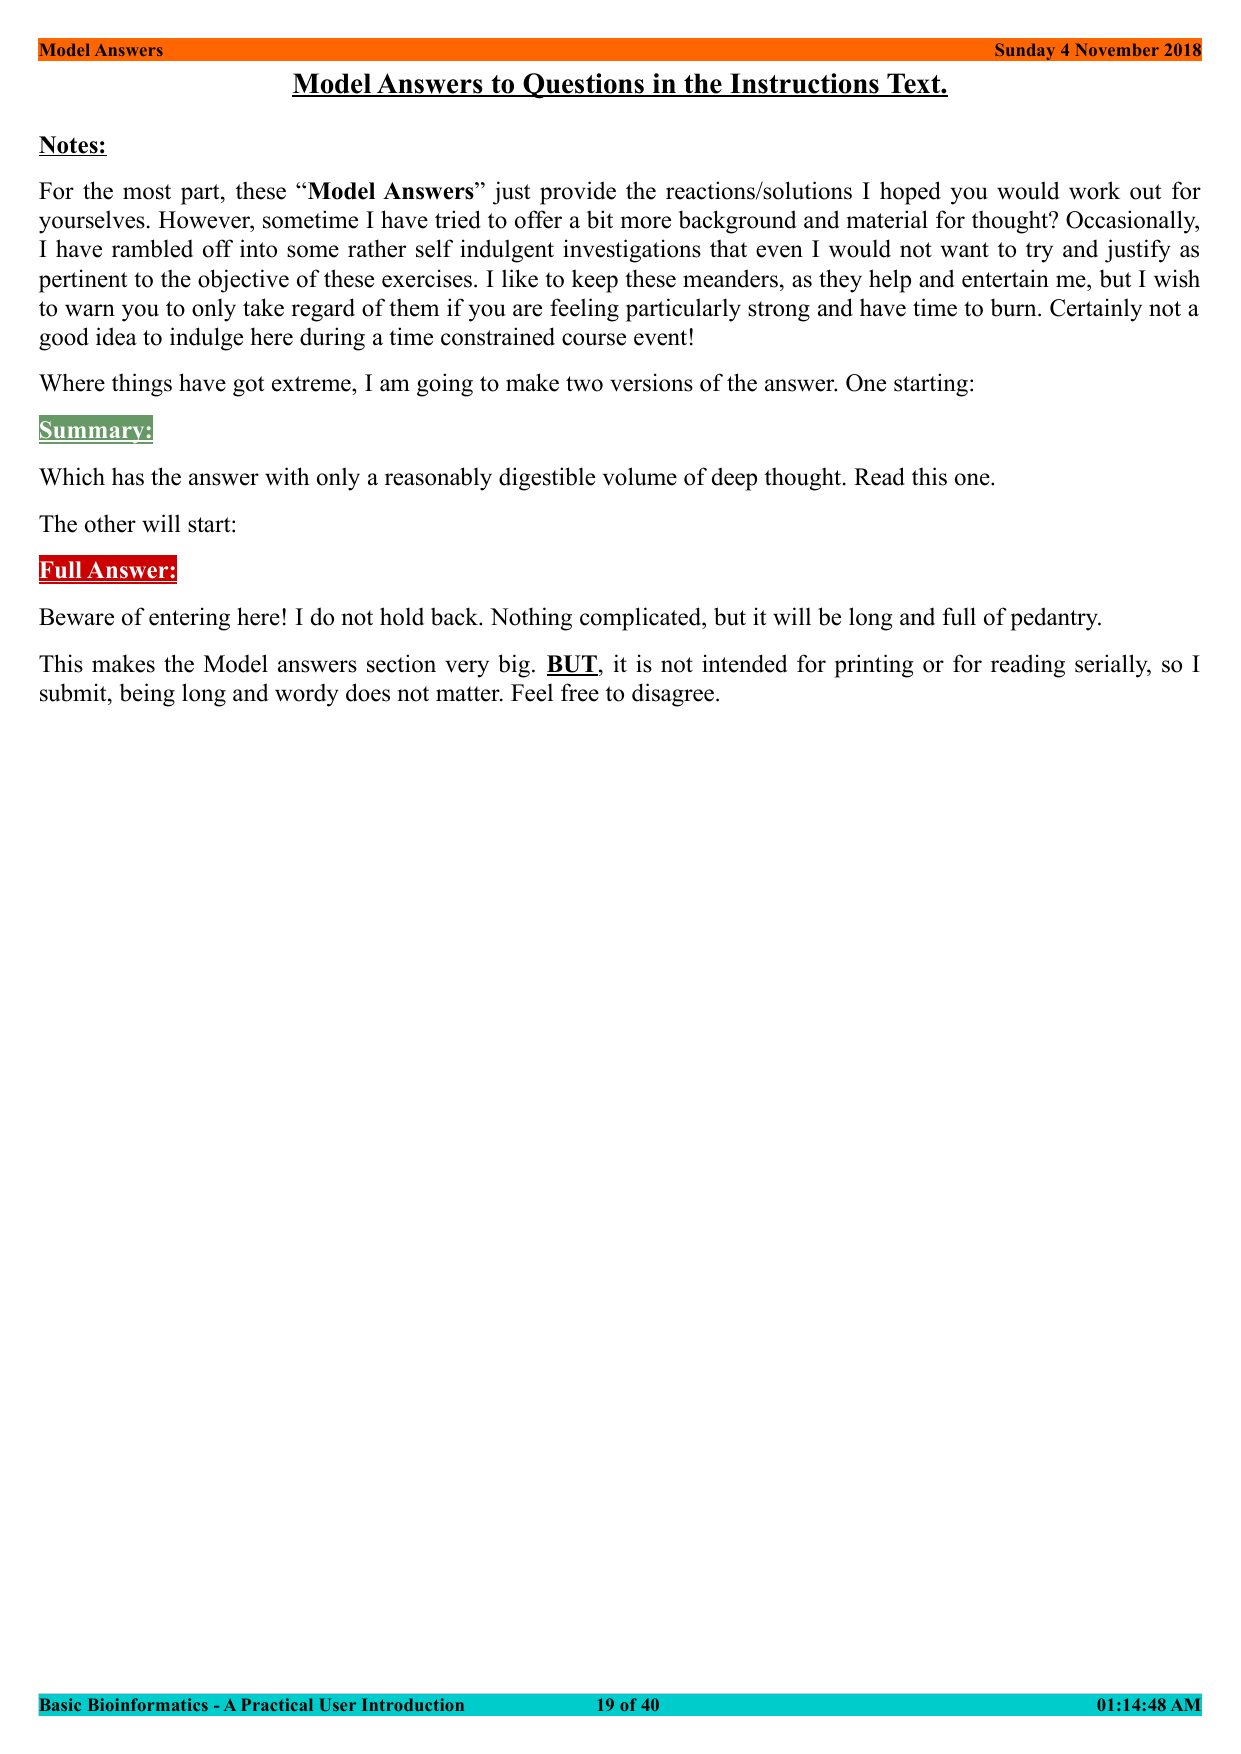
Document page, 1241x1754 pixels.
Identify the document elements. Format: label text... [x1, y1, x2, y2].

text This makes the Model answers section very big. BUT, it is not intended for printing or for reading serially, so I submit, being long and wordy does not matter. Feel free to disagree. [38, 649, 1202, 707]
text Beware of entering here! I do not hold back. Nothing complicated, but it will be long and full of pedantry. [38, 602, 1202, 631]
text Where things have got extreme, I am going to make two versions of the answer. One starting: [38, 368, 1202, 397]
text Notes: [38, 129, 1202, 158]
text Full Answer: [38, 555, 1202, 584]
text Model Answers to Questions in the Instructions Text. [38, 66, 1202, 100]
text Summary: [38, 415, 1202, 444]
text The other will start: [38, 509, 1202, 538]
text Which has the answer with only a reasonably digestible volume of deep thought. Read this one. [38, 462, 1202, 491]
text For the most part, these “Model Answers” just provide the reactions/solutions I hoped you would work out for yourselves. However, sometime I have tried to offer a bit more background and material for thought? Occasionally, I have rambled off into some rather self indulgent investigations that even I would not want to try and justify as pertinent to the objective of these exercises. I like to keep these meanders, as they help and entertain me, but I wish to warn you to only take regard of them if you are feeling particularly strong and have time to burn. Certainly not a good idea to indulge here during a time constrained course event! [38, 176, 1202, 351]
